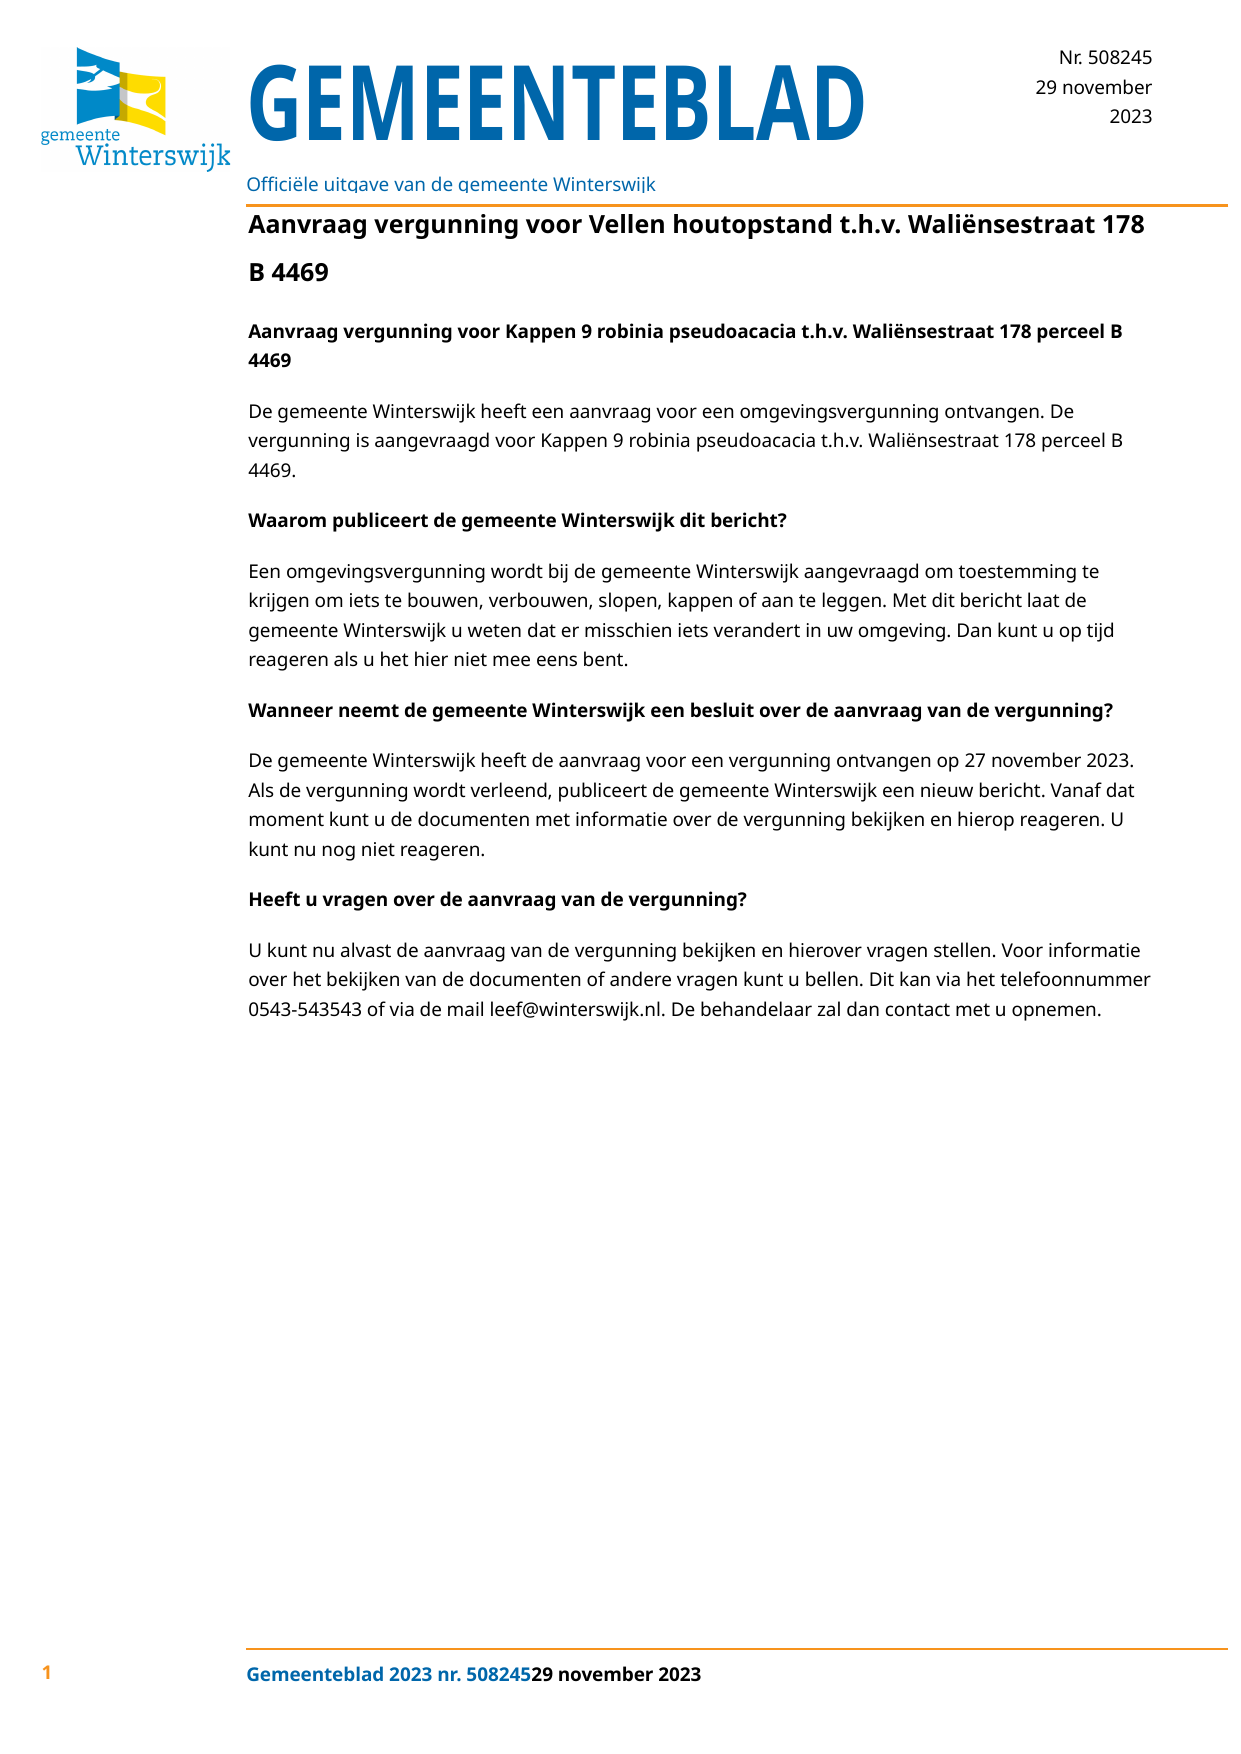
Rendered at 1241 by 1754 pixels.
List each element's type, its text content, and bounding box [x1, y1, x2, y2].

text De gemeente Winterswijk heeft een aanvraag voor een omgevingsvergunning ontvangen. De vergunning is aangevraagd voor Kappen 9 robinia pseudoacacia t.h.v. Waliënsestraat 178 perceel B 4469. [248, 398, 1152, 483]
text Aanvraag vergunning voor Vellen houtopstand t.h.v. Waliënsestraat 178 B 4469 [248, 207, 1152, 288]
picture [225, 153, 231, 162]
text De gemeente Winterswijk heeft de aanvraag voor een vergunning ontvangen op 27 november 2023. Als de vergunning wordt verleend, publiceert de gemeente Winterswijk een nieuw bericht. Vanaf dat moment kunt u de documenten met informatie over de vergunning bekijken en hierop reageren. U kunt nu nog niet reageren. [248, 747, 1152, 862]
picture [41, 47, 231, 172]
text Waarom publiceert de gemeente Winterswijk dit bericht? [248, 507, 1152, 533]
text U kunt nu alvast de aanvraag van de vergunning bekijken en hierover vragen stellen. Voor informatie over het bekijken van de documenten of andere vragen kunt u bellen. Dit kan via het telefoonnummer 0543-543543 of via de mail leef@winterswijk.nl. De behandelaar zal dan contact met u opnemen. [248, 937, 1152, 1022]
text Wanneer neemt de gemeente Winterswijk een besluit over de aanvraag van de vergunning? [248, 697, 1152, 723]
text Een omgevingsvergunning wordt bij de gemeente Winterswijk aangevraagd om toestemming te krijgen om iets te bouwen, verbouwen, slopen, kappen of aan te leggen. Met dit bericht laat de gemeente Winterswijk u weten dat er misschien iets verandert in uw omgeving. Dan kunt u op tijd reageren als u het hier niet mee eens bent. [248, 558, 1152, 672]
text Heeft u vragen over de aanvraag van de vergunning? [248, 887, 1152, 912]
text Aanvraag vergunning voor Kappen 9 robinia pseudoacacia t.h.v. Waliënsestraat 178 perceel B 4469 [248, 318, 1152, 373]
